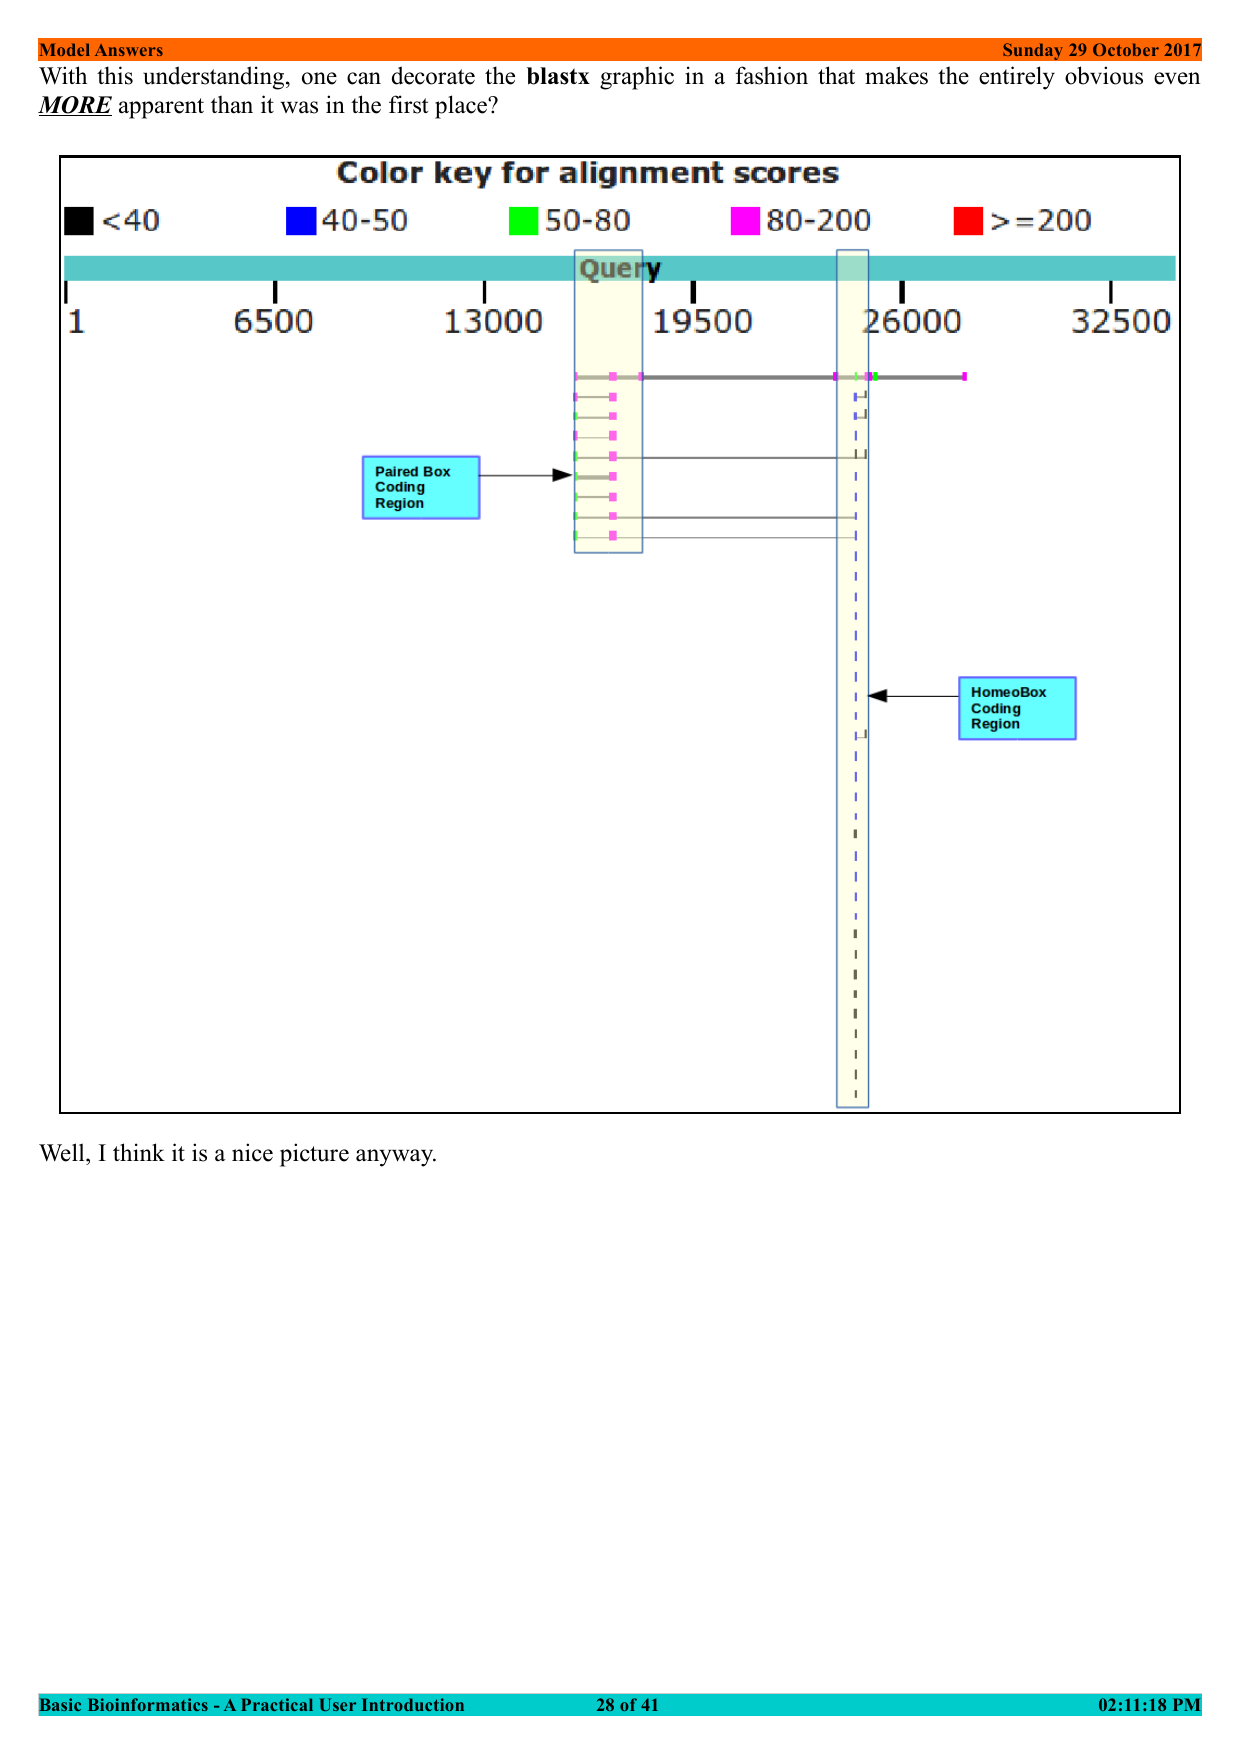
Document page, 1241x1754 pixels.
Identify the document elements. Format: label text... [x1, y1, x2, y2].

text Well, I think it is a nice picture anyway. [38, 1112, 1202, 1166]
text With this understanding, one can decorate the blastx graphic in a fashion that makes the entirely obvious even MORE apparent than it was in the first place? [38, 61, 1202, 119]
picture [61, 158, 1179, 1112]
